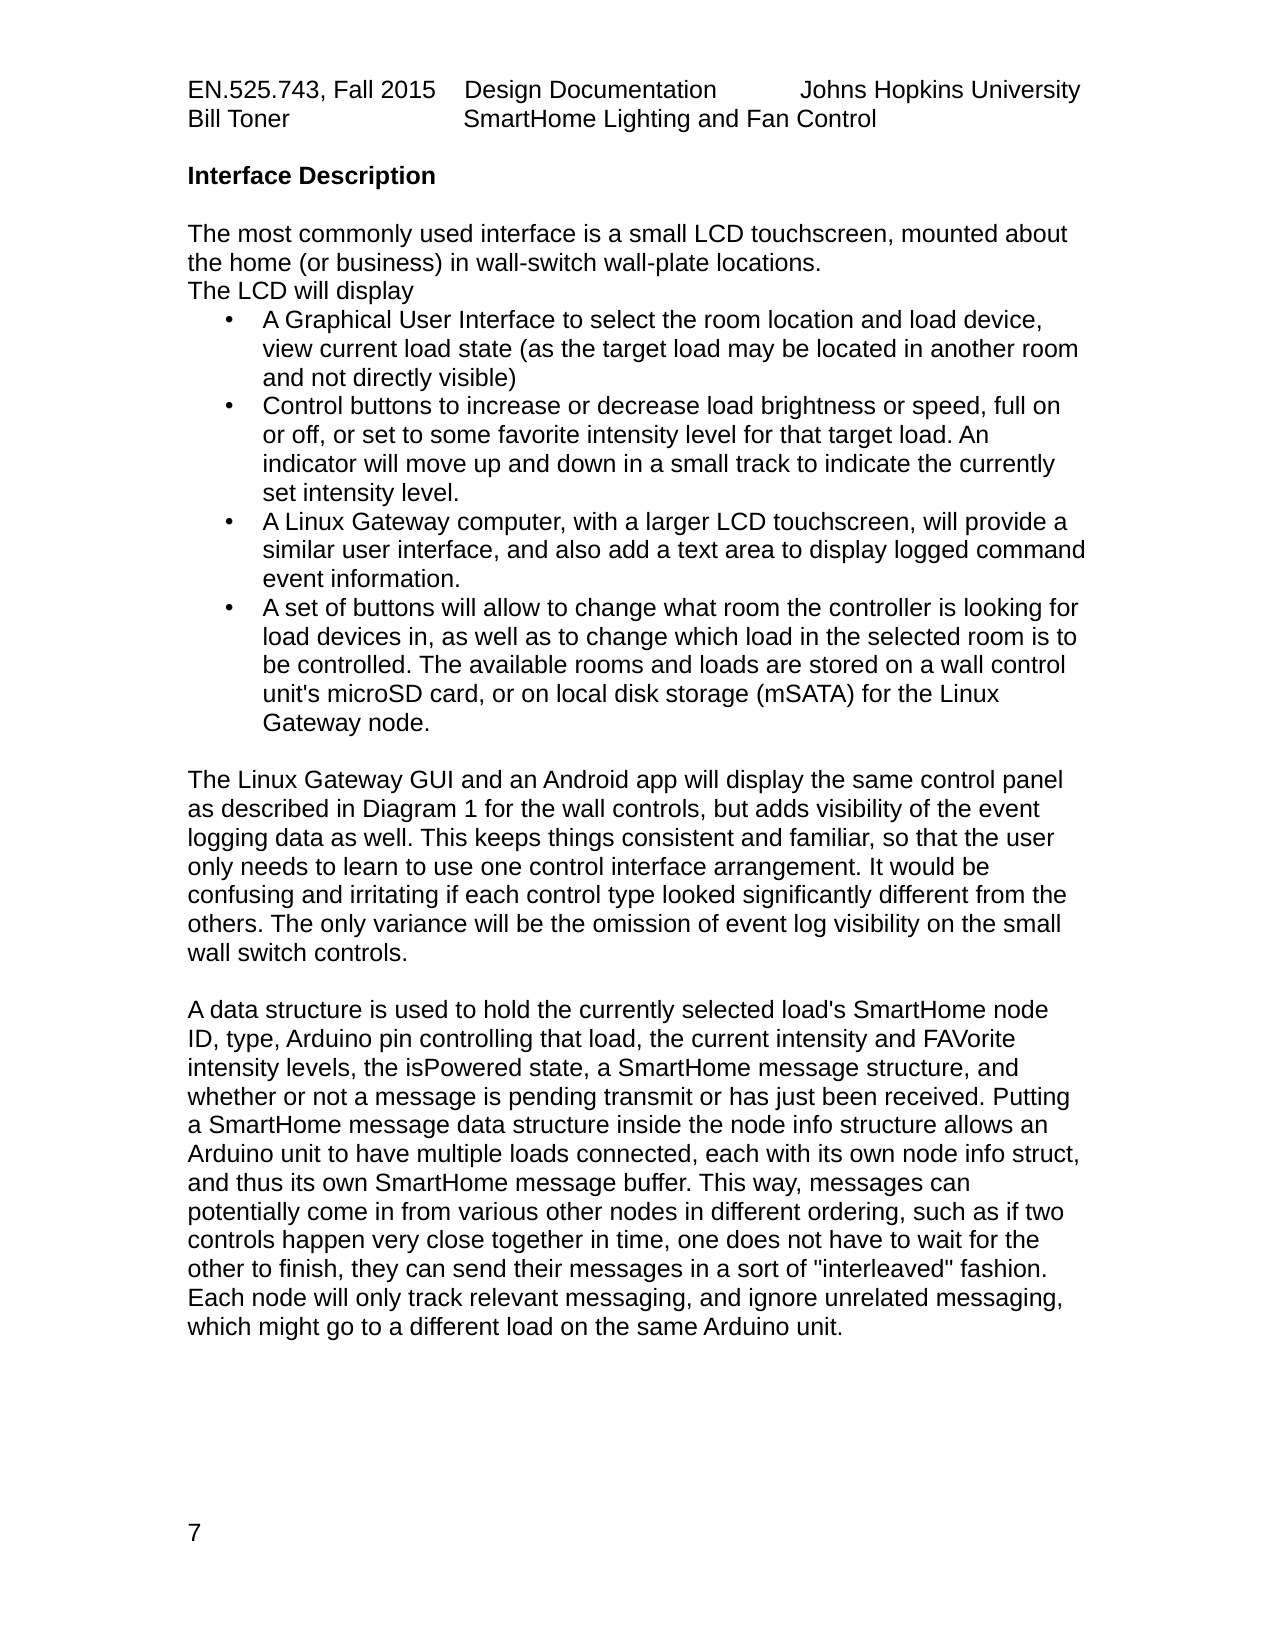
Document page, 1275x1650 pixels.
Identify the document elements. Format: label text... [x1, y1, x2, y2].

list A set of buttons will allow to change what room the controller is looking for load devices in, as well as to change which load in the selected room is to be controlled. The available rooms and loads are stored on a wall control unit's microSD card, or on local disk storage (mSATA) for the Linux Gateway node. [225, 593, 1087, 737]
list Control buttons to increase or decrease load brightness or speed, full on or off, or set to some favorite intensity level for that target load. An indicator will move up and down in a small track to indicate the currently set intensity level. [225, 391, 1087, 506]
text A data structure is used to hold the currently selected load's SmartHome node ID, type, Arduino pin controlling that load, the current intensity and FAVorite intensity levels, the isPowered state, a SmartHome message structure, and whether or not a message is pending transmit or has just been received. Putting a SmartHome message data structure inside the node info structure allows an Arduino unit to have multiple loads connected, each with its own node info struct, and thus its own SmartHome message buffer. This way, messages can potentially come in from various other nodes in different ordering, such as if two controls happen very close together in time, one does not have to wait for the other to finish, they can send their messages in a sort of "interleaved" fashion. Each node will only track relevant messaging, and ignore unrelated messaging, which might go to a different load on the same Arduino unit. [187, 995, 1087, 1340]
list A Linux Gateway computer, with a larger LCD touchscreen, will provide a similar user interface, and also add a text area to display logged command event information. [225, 506, 1087, 593]
list A Graphical User Interface to select the room location and load device, view current load state (as the target load may be located in another room and not directly visible) [225, 305, 1087, 391]
text The LCD will display [187, 276, 1087, 305]
text The most commonly used interface is a small LCD touchscreen, mounted about the home (or business) in wall-switch wall-plate locations. [187, 219, 1087, 276]
text Interface Description [187, 161, 1087, 190]
text The Linux Gateway GUI and an Android app will display the same control panel as described in Diagram 1 for the wall controls, but adds visibility of the event logging data as well. This keeps things consistent and familiar, so that the user only needs to learn to use one control interface arrangement. It would be confusing and irritating if each control type looked significantly different from the others. The only variance will be the omission of event log visibility on the small wall switch controls. [187, 765, 1087, 967]
